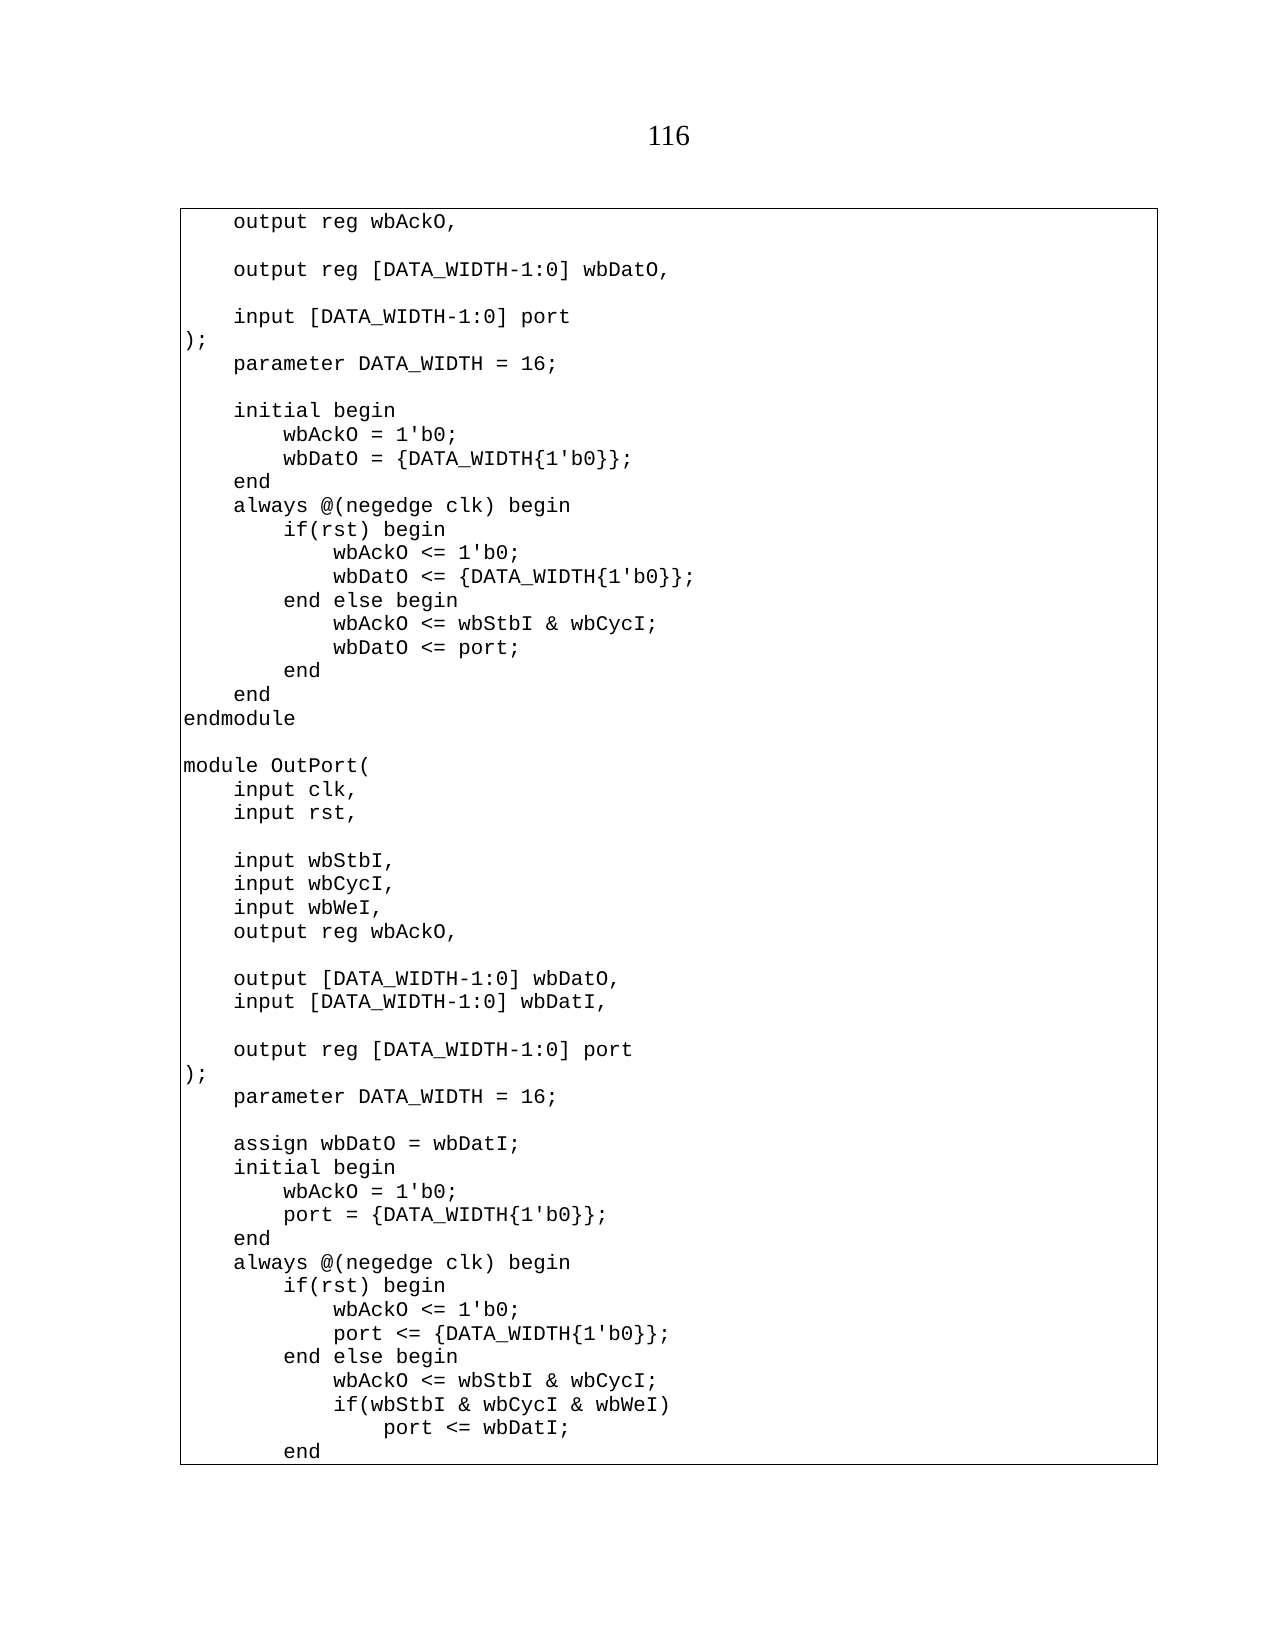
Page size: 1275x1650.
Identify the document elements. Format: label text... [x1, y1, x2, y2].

text wbAckO = 1'b0; [181, 421, 1157, 444]
text wbAckO <= wbStbI & wbCycI; [181, 1367, 1157, 1390]
text module OutPort( [181, 752, 1157, 776]
text input rst, [181, 799, 1157, 826]
text end [181, 1225, 1157, 1248]
text output reg wbAckO, [181, 917, 1157, 944]
text output reg [DATA_WIDTH-1:0] port [181, 1036, 1157, 1059]
text end [181, 1438, 1157, 1464]
text end else begin [181, 1343, 1157, 1367]
text wbAckO <= 1'b0; [181, 1296, 1157, 1323]
text end [181, 657, 1157, 681]
text port <= wbDatI; [181, 1414, 1157, 1438]
text input [DATA_WIDTH-1:0] wbDatI, [181, 988, 1157, 1015]
text port <= {DATA_WIDTH{1'b0}}; [181, 1319, 1157, 1343]
text ); [181, 326, 1157, 350]
text output reg wbAckO, [181, 209, 1157, 235]
text always @(negedge clk) begin [181, 1248, 1157, 1272]
text ); [181, 1059, 1157, 1083]
text if(rst) begin [181, 516, 1157, 539]
text output [DATA_WIDTH-1:0] wbDatO, [181, 965, 1157, 988]
text wbDatO = {DATA_WIDTH{1'b0}}; [181, 444, 1157, 468]
text parameter DATA_WIDTH = 16; [181, 350, 1157, 377]
text input clk, [181, 776, 1157, 799]
text wbAckO <= 1'b0; [181, 539, 1157, 563]
text wbAckO <= wbStbI & wbCycI; [181, 610, 1157, 634]
text output reg [DATA_WIDTH-1:0] wbDatO, [181, 255, 1157, 282]
text wbDatO <= {DATA_WIDTH{1'b0}}; [181, 563, 1157, 586]
text wbAckO = 1'b0; [181, 1178, 1157, 1201]
text initial begin [181, 1154, 1157, 1178]
text wbDatO <= port; [181, 634, 1157, 657]
text initial begin [181, 397, 1157, 421]
text end else begin [181, 586, 1157, 610]
text endmodule [181, 705, 1157, 731]
text input wbWeI, [181, 894, 1157, 917]
text parameter DATA_WIDTH = 16; [181, 1083, 1157, 1110]
text always @(negedge clk) begin [181, 492, 1157, 516]
text port = {DATA_WIDTH{1'b0}}; [181, 1201, 1157, 1225]
text if(rst) begin [181, 1272, 1157, 1296]
text end [181, 681, 1157, 705]
text input wbCycI, [181, 870, 1157, 894]
text if(wbStbI & wbCycI & wbWeI) [181, 1390, 1157, 1414]
text input wbStbI, [181, 847, 1157, 870]
text assign wbDatO = wbDatI; [181, 1130, 1157, 1154]
text end [181, 468, 1157, 492]
text input [DATA_WIDTH-1:0] port [181, 303, 1157, 326]
